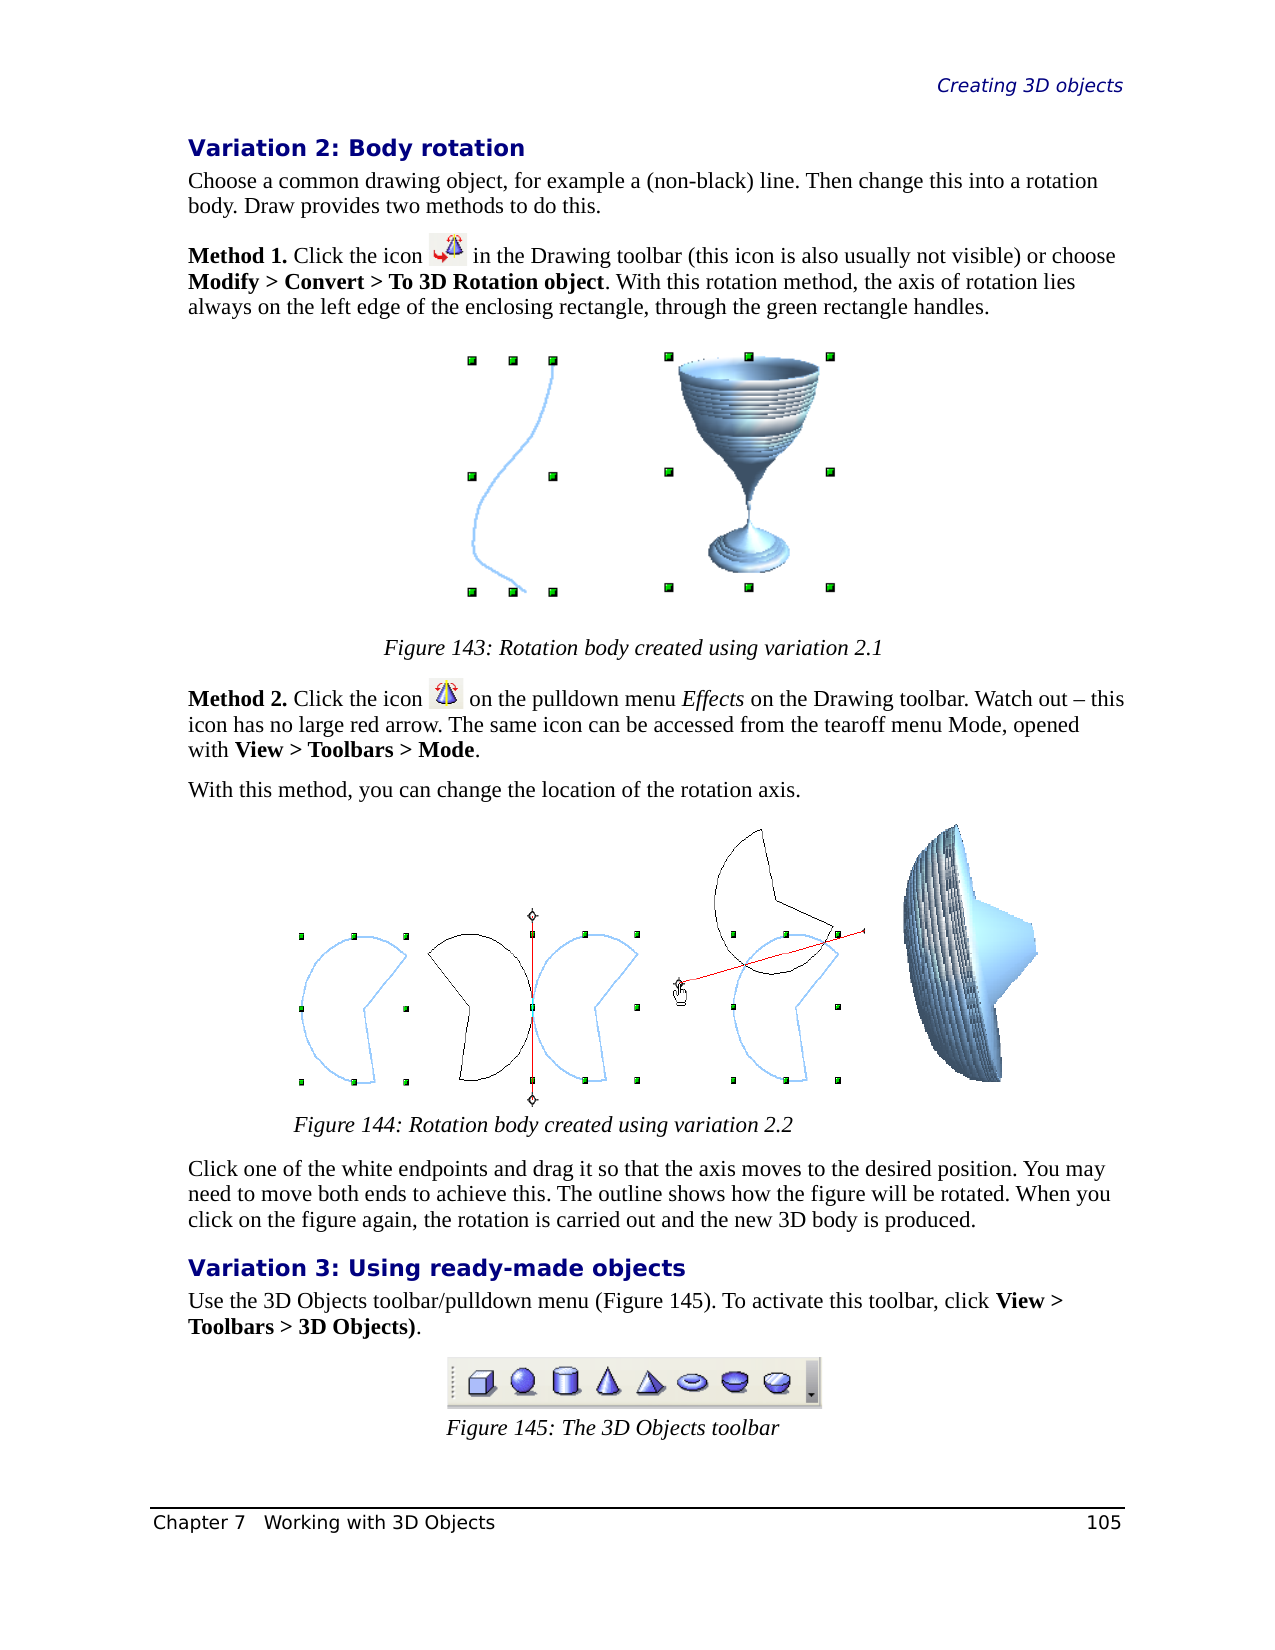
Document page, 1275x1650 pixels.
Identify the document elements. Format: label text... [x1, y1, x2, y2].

list Figure 144: Rotation body created using variation 2.2 [293, 1112, 1049, 1137]
text With this method, you can change the location of the rotation axis. [188, 777, 1125, 803]
text Method 1. Click the icon in the Drawing toolbar (this icon is also usually not visible) or choose Modify > Convert > To 3D Rotation object. With this rotation method, the axis of rotation lies always on the left edge of the enclosing rectangle, through the green rectangle handles. [188, 233, 1125, 319]
text Click one of the white endpoints and drag it so that the axis moves to the desired position. You may need to move both ends to achieve this. The outline shows how the figure will be rotated. When you click on the figure again, the rotation is carried out and the new 3D body is produced. [188, 1155, 1125, 1232]
text Method 2. Click the icon on the pulldown menu Effects on the Drawing toolbar. Watch out – this icon has no large red arrow. The same icon can be accessed from the tearoff menu Mode, opened with View > Toolbars > Mode. [188, 678, 1125, 763]
text Figure 143: Rotation body created using variation 2.1 [383, 634, 892, 660]
text Choose a common drawing object, for example a (non-black) line. Then change this into a rotation body. Draw provides two methods to do this. [188, 168, 1125, 219]
subtitle Variation 2: Body rotation [188, 135, 1125, 162]
subtitle Variation 3: Using ready-made objects [188, 1256, 1125, 1282]
picture [447, 1357, 823, 1409]
picture [428, 678, 464, 709]
picture [293, 821, 1042, 1112]
text Figure 145: The 3D Objects toolbar [446, 1415, 829, 1441]
text Use the 3D Objects toolbar/pulldown menu (Figure 145). To activate this toolbar, click View > Toolbars > 3D Objects). [188, 1288, 1125, 1339]
